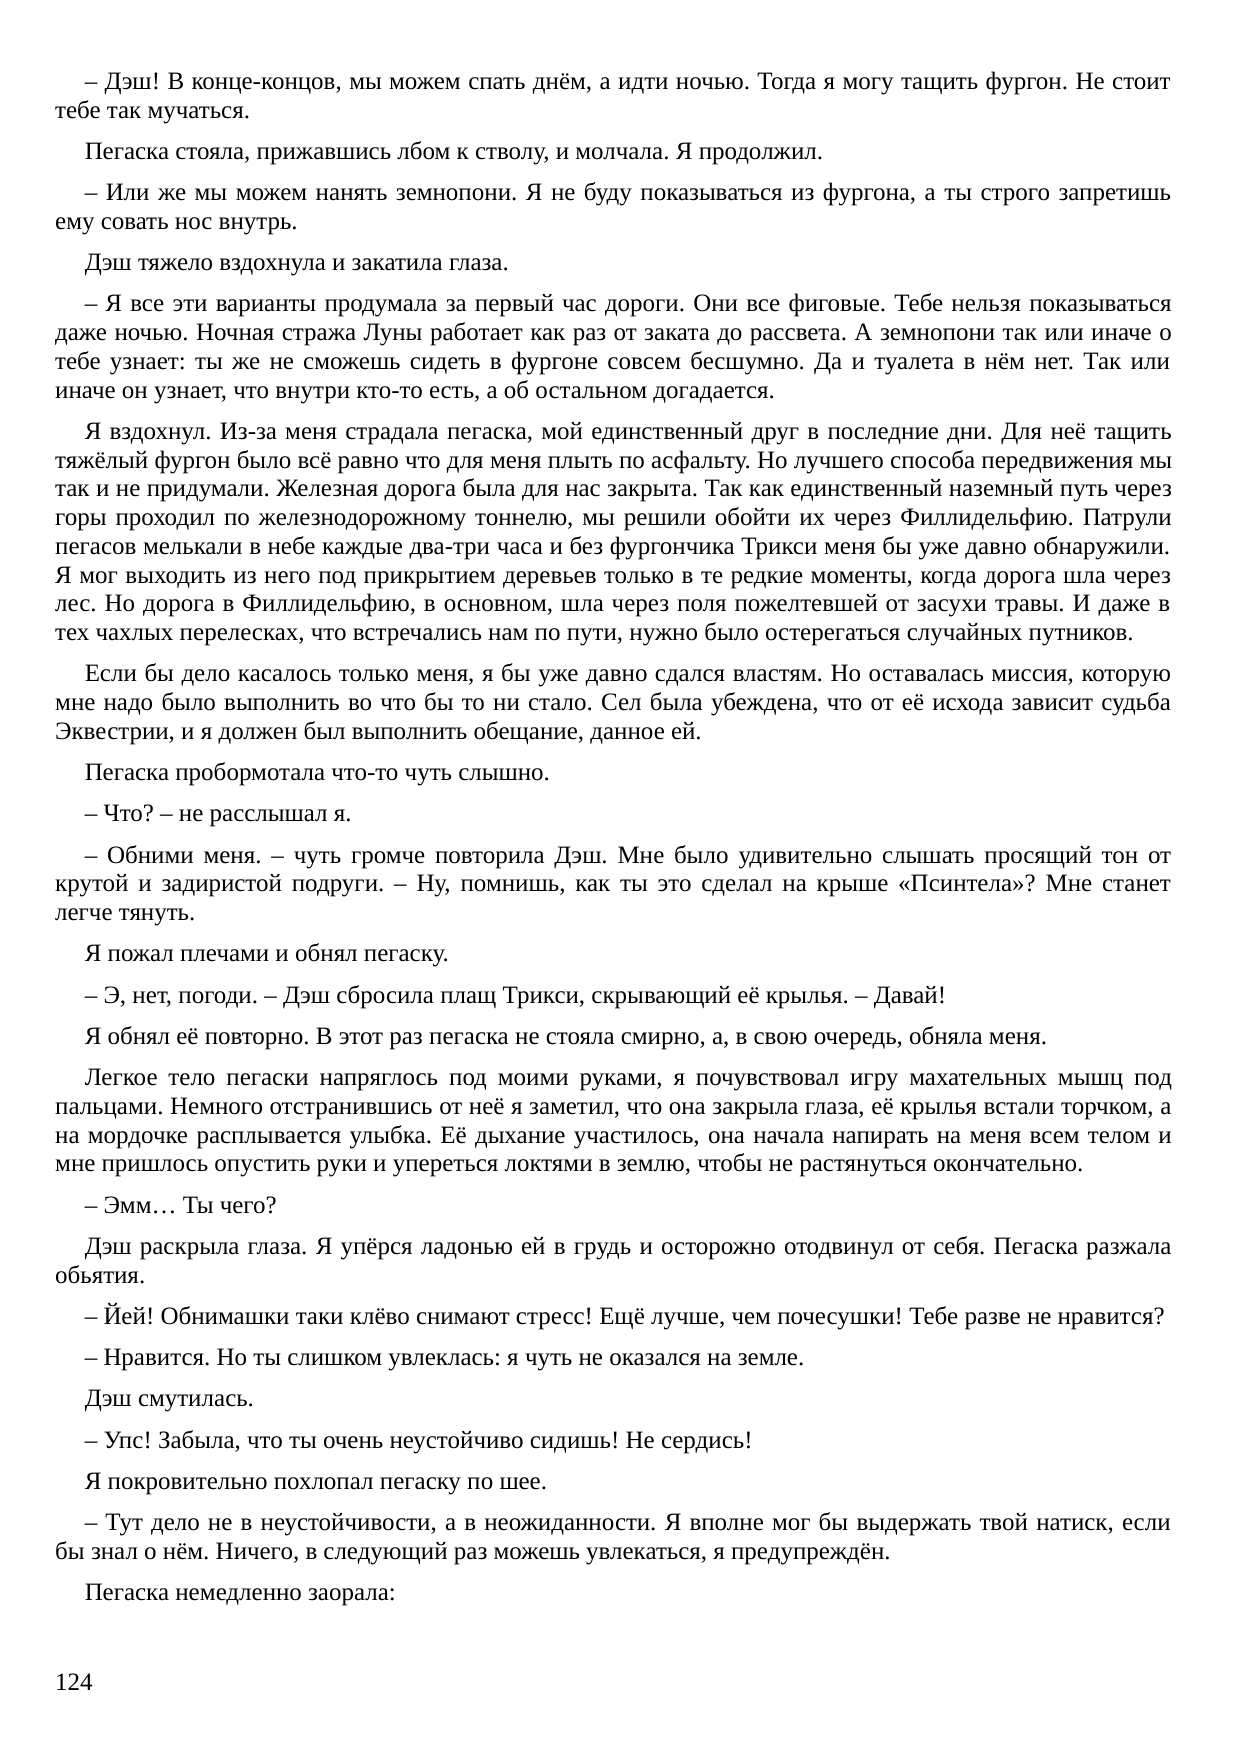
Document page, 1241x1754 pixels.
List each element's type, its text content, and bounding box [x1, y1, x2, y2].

text – Упс! Забыла, что ты очень неустойчиво сидишь! Не сердись! [55, 1425, 1173, 1453]
text – Нравится. Но ты слишком увлеклась: я чуть не оказался на земле. [55, 1342, 1173, 1371]
text Я покровительно похлопал пегаску по шее. [55, 1466, 1173, 1495]
text Легкое тело пегаски напряглось под моими руками, я почувствовал игру махательных мышц под пальцами. Немного отстранившись от неё я заметил, что она закрыла глаза, её крылья встали торчком, а на мордочке расплывается улыбка. Её дыхание участилось, она начала напирать на меня всем телом и мне пришлось опустить руки и упереться локтями в землю, чтобы не растянуться окончательно. [55, 1062, 1173, 1177]
text Если бы дело касалось только меня, я бы уже давно сдался властям. Но оставалась миссия, которую мне надо было выполнить во что бы то ни стало. Сел была убеждена, что от её исхода зависит судьба Эквестрии, и я должен был выполнить обещание, данное ей. [55, 658, 1173, 745]
text – Йей! Обнимашки таки клёво снимают стресс! Ещё лучше, чем почесушки! Тебе разве не нравится? [55, 1301, 1173, 1330]
text Я вздохнул. Из-за меня страдала пегаска, мой единственный друг в последние дни. Для неё тащить тяжёлый фургон было всё равно что для меня плыть по асфальту. Но лучшего способа передвижения мы так и не придумали. Железная дорога была для нас закрыта. Так как единственный наземный путь через горы проходил по железнодорожному тоннелю, мы решили обойти их через Филлидельфию. Патрули пегасов мелькали в небе каждые два-три часа и без фургончика Трикси меня бы уже давно обнаружили. Я мог выходить из него под прикрытием деревьев только в те редкие моменты, когда дорога шла через лес. Но дорога в Филлидельфию, в основном, шла через поля пожелтевшей от засухи травы. И даже в тех чахлых перелесках, что встречались нам по пути, нужно было остерегаться случайных путников. [55, 416, 1173, 646]
text – Э, нет, погоди. – Дэш сбросила плащ Трикси, скрывающий её крылья. – Давай! [55, 980, 1173, 1008]
text Дэш тяжело вздохнула и закатила глаза. [55, 247, 1173, 276]
text – Дэш! В конце-концов, мы можем спать днём, а идти ночью. Тогда я могу тащить фургон. Не стоит тебе так мучаться. [55, 66, 1173, 123]
text Я обнял её повторно. В этот раз пегаска не стояла смирно, а, в свою очередь, обняла меня. [55, 1021, 1173, 1050]
text Я пожал плечами и обнял пегаску. [55, 938, 1173, 967]
text – Обними меня. – чуть громче повторила Дэш. Мне было удивительно слышать просящий тон от крутой и задиристой подруги. – Ну, помнишь, как ты это сделал на крыше «Псинтела»? Мне станет легче тянуть. [55, 840, 1173, 926]
text Пегаска немедленно заорала: [55, 1577, 1173, 1606]
text – Я все эти варианты продумала за первый час дороги. Они все фиговые. Тебе нельзя показываться даже ночью. Ночная стража Луны работает как раз от заката до рассвета. А земнопони так или иначе о тебе узнает: ты же не сможешь сидеть в фургоне совсем бесшумно. Да и туалета в нём нет. Так или иначе он узнает, что внутри кто-то есть, а об остальном догадается. [55, 288, 1173, 403]
text – Эмм… Ты чего? [55, 1190, 1173, 1218]
text – Или же мы можем нанять земнопони. Я не буду показываться из фургона, а ты строго запретишь ему совать нос внутрь. [55, 177, 1173, 235]
text Дэш раскрыла глаза. Я упёрся ладонью ей в грудь и осторожно отодвинул от себя. Пегаска разжала обьятия. [55, 1231, 1173, 1288]
text Пегаска стояла, прижавшись лбом к стволу, и молчала. Я продолжил. [55, 136, 1173, 165]
text – Тут дело не в неустойчивости, а в неожиданности. Я вполне мог бы выдержать твой натиск, если бы знал о нём. Ничего, в следующий раз можешь увлекаться, я предупреждён. [55, 1507, 1173, 1565]
text – Что? – не расслышал я. [55, 798, 1173, 827]
text Пегаска пробормотала что-то чуть слышно. [55, 757, 1173, 786]
text Дэш смутилась. [55, 1383, 1173, 1412]
